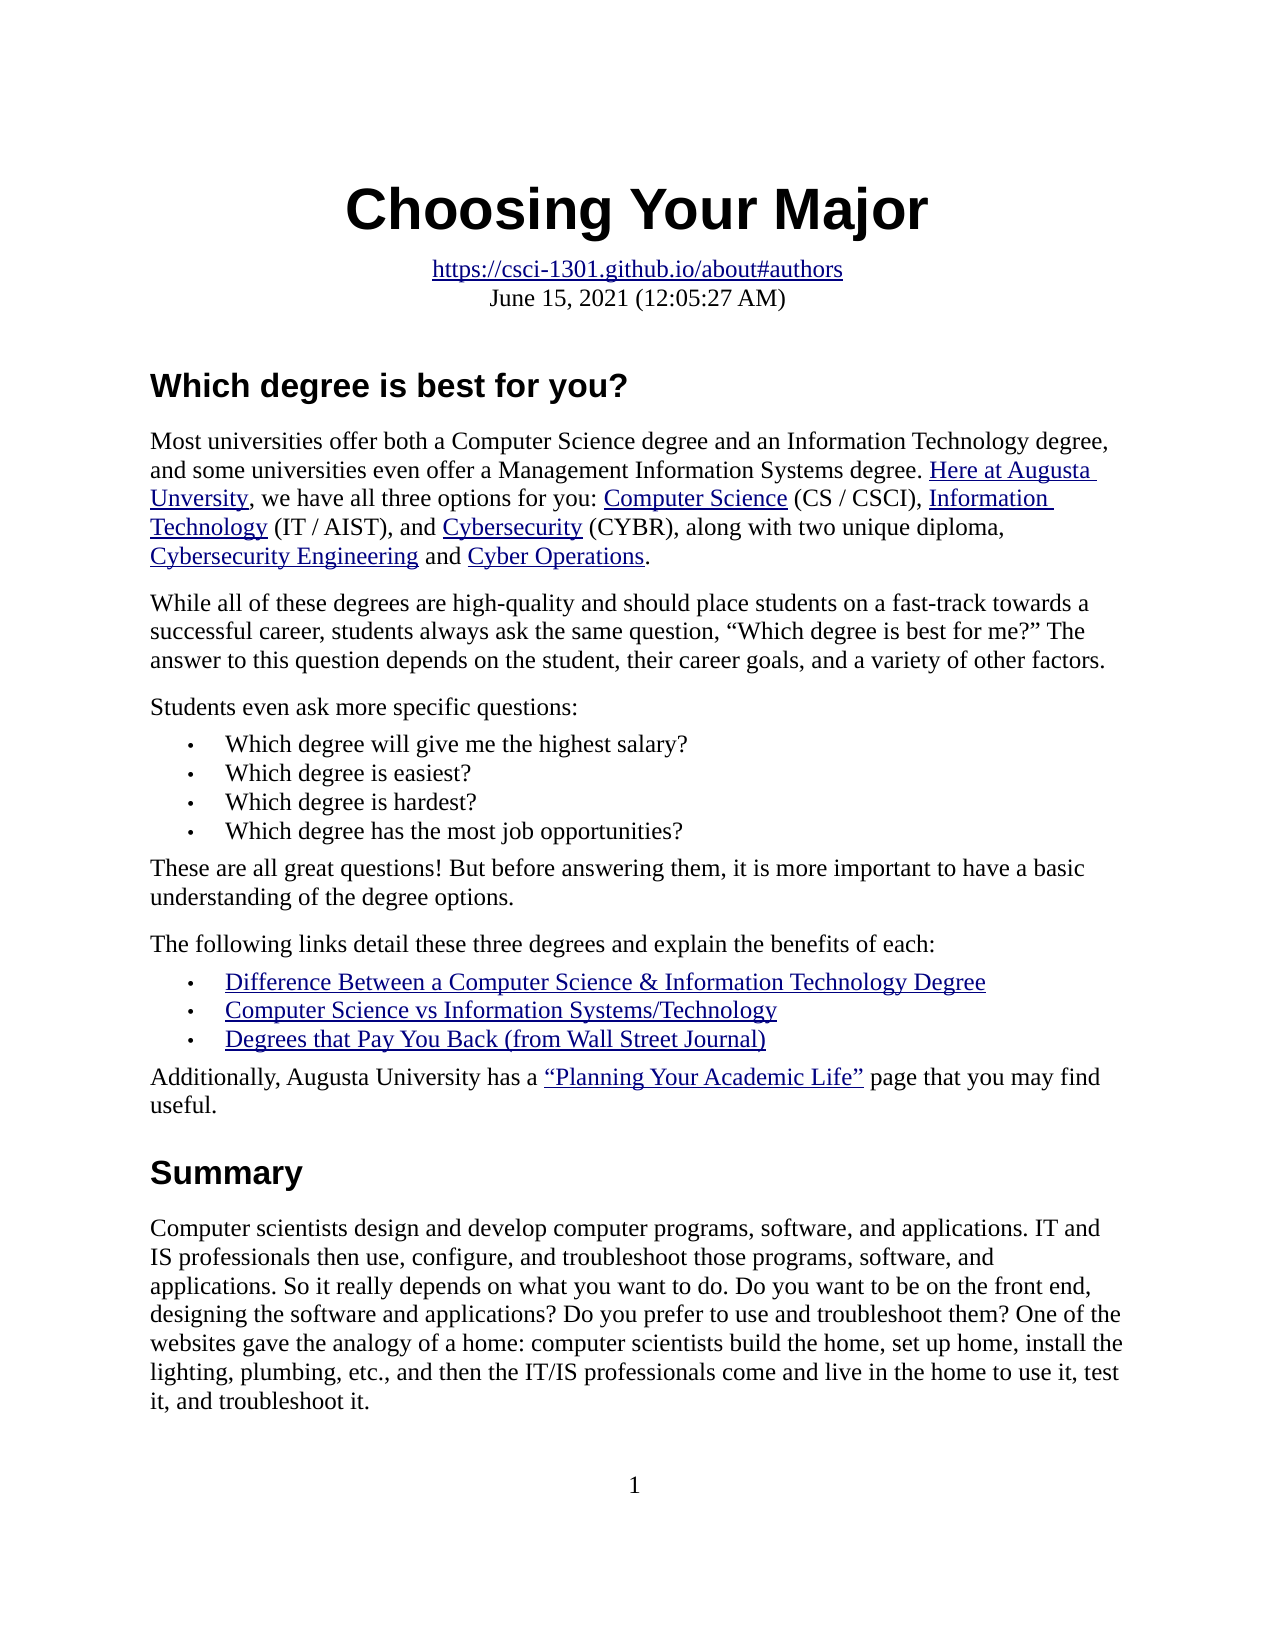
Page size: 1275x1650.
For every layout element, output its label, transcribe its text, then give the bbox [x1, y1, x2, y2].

subtitle Which degree is best for you? [150, 366, 1125, 404]
subtitle Summary [150, 1153, 1125, 1192]
text Additionally, Augusta University has a “Planning Your Academic Life” page that you may find useful. [150, 1062, 1125, 1119]
list Which degree is hardest? [187, 787, 1125, 816]
list Which degree has the most job opportunities? [187, 816, 1125, 844]
list Computer Science vs Information Systems/Technology [187, 995, 1125, 1024]
text These are all great questions! But before answering them, it is more important to have a basic understanding of the degree options. [150, 853, 1125, 911]
list Which degree is easiest? [187, 758, 1125, 787]
text Computer scientists design and develop computer programs, software, and applications. IT and IS professionals then use, configure, and troubleshoot those programs, software, and applications. So it really depends on what you want to do. Do you want to be on the front end, designing the software and applications? Do you prefer to use and troubleshoot them? One of the websites gave the analogy of a home: computer scientists build the home, set up home, install the lighting, plumbing, etc., and then the IT/IS professionals come and live in the home to use it, test it, and troubleshoot it. [150, 1213, 1125, 1414]
text While all of these degrees are high-quality and should place students on a fast-track towards a successful career, students always ask the same question, “Which degree is best for me?” The answer to this question depends on the student, their career goals, and a variety of other factors. [150, 588, 1125, 674]
title Choosing Your Major [150, 175, 1125, 242]
text June 15, 2021 (12:05:27 AM) [150, 283, 1125, 312]
list Which degree will give me the highest salary? [187, 729, 1125, 758]
text Most universities offer both a Computer Science degree and an Information Technology degree, and some universities even offer a Management Information Systems degree. Here at Augusta Unversity, we have all three options for you: Computer Science (CS / CSCI), Information Technology (IT / AIST), and Cybersecurity (CYBR), along with two unique diploma, Cybersecurity Engineering and Cyber Operations. [150, 426, 1125, 570]
text https://csci-1301.github.io/about#authors [150, 254, 1125, 283]
text The following links detail these three degrees and explain the benefits of each: [150, 929, 1125, 958]
text Students even ask more specific questions: [150, 692, 1125, 721]
list Difference Between a Computer Science & Information Technology Degree [187, 967, 1125, 995]
list Degrees that Pay You Back (from Wall Street Journal) [187, 1024, 1125, 1053]
